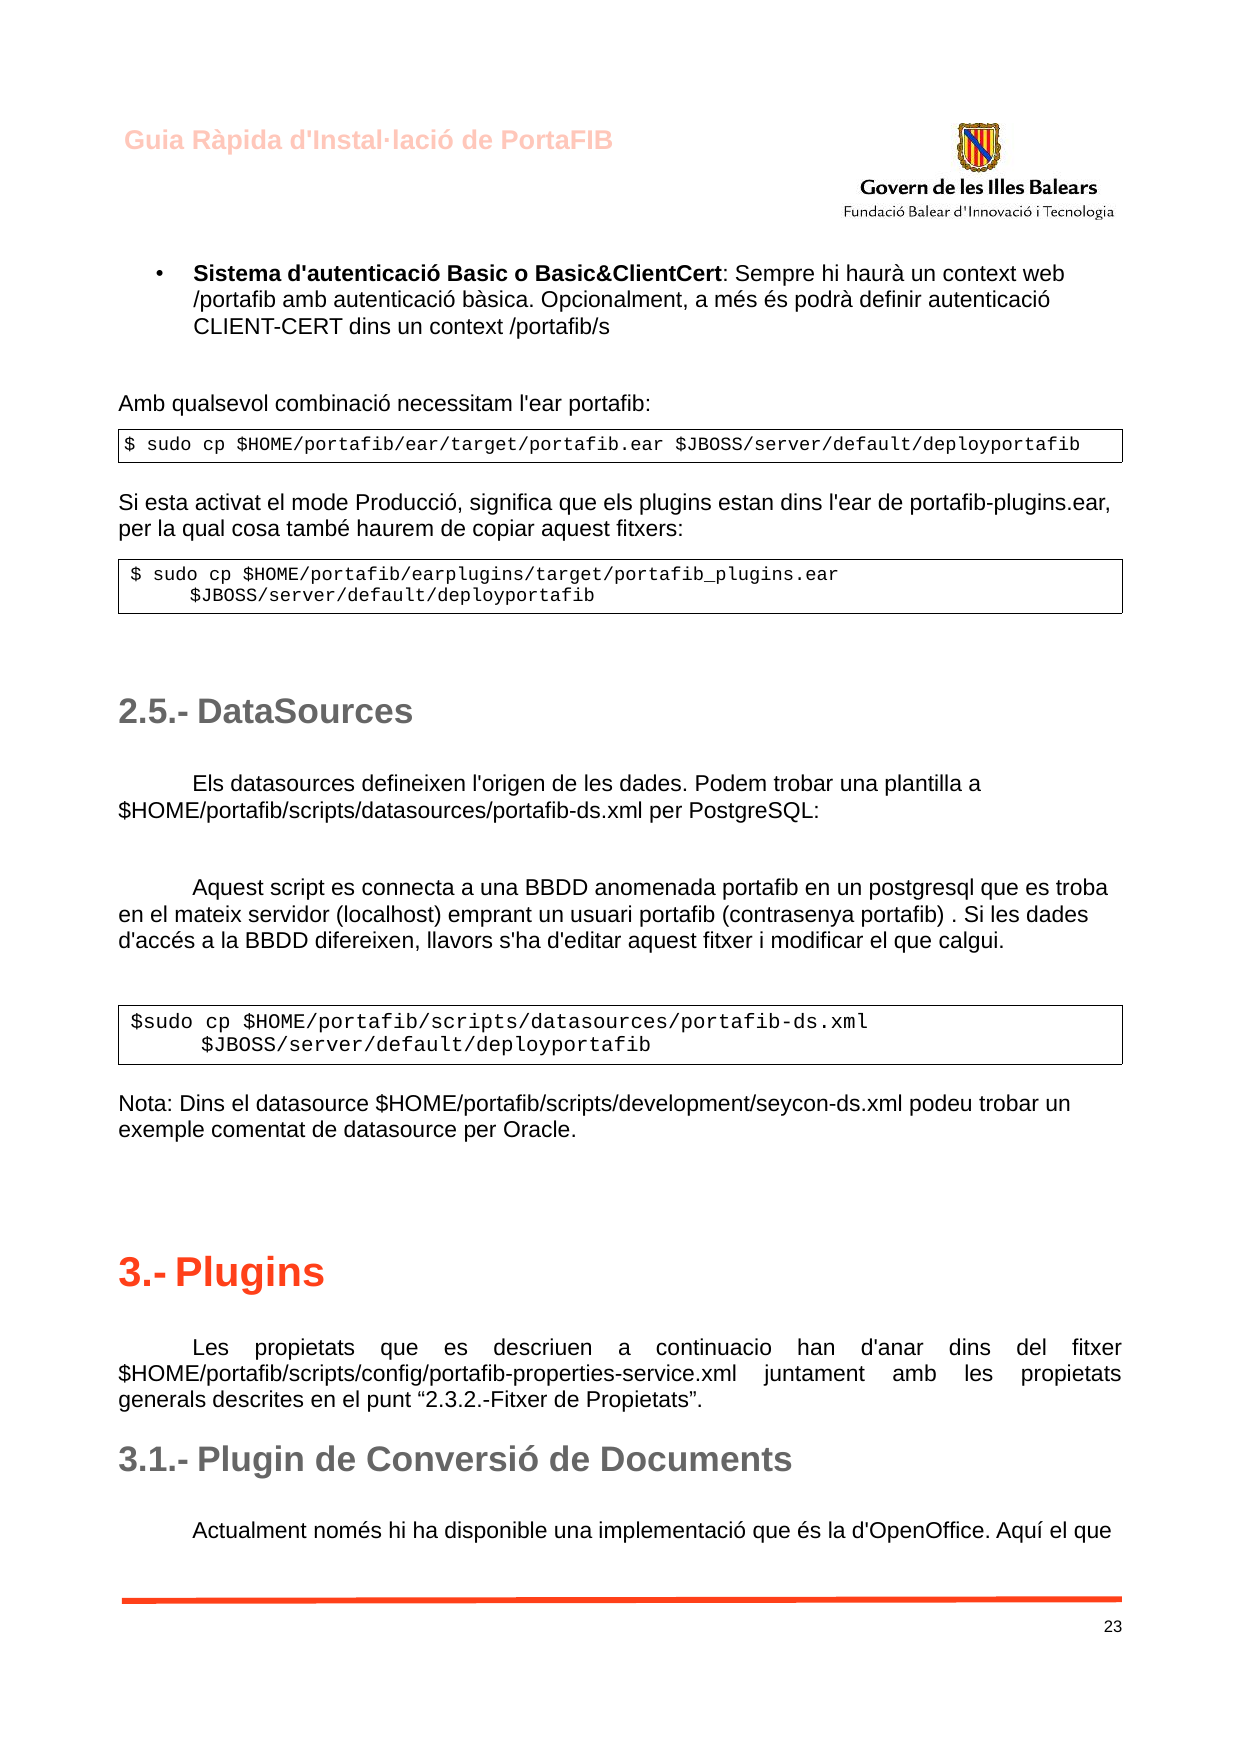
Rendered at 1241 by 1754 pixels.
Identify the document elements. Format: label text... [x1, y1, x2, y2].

text Les propietats que es descriuen a continuacio han d'anar dins del fitxer $HOME/portafib/scripts/config/portafib-properties-service.xml juntament amb les propietats generals descrites en el punt “2.3.2.-Fitxer de Propietats”. [118, 1334, 1122, 1413]
list Sistema d'autenticació Basic o Basic&ClientCert: Sempre hi haurà un context web /portafib amb autenticació bàsica. Opcionalment, a més és podrà definir autenticació CLIENT-CERT dins un context /portafib/s [156, 260, 1122, 339]
subtitle Plugin de Conversió de Documents [118, 1438, 1122, 1478]
table_header $sudo cp $HOME/portafib/scripts/datasources/portafib-ds.xml $JBOSS/server/default/deployportafib [119, 1006, 1122, 1064]
table_header $ sudo cp $HOME/portafib/ear/target/portafib.ear $JBOSS/server/default/deployportafib [119, 430, 1122, 462]
text Amb qualsevol combinació necessitam l'ear portafib: [118, 390, 1122, 417]
table_header $ sudo cp $HOME/portafib/earplugins/target/portafib_plugins.ear $JBOSS/server/default/deployportafib [119, 560, 1122, 613]
text Aquest script es connecta a una BBDD anomenada portafib en un postgresql que es troba en el mateix servidor (localhost) emprant un usuari portafib (contrasenya portafib) . Si les dades d'accés a la BBDD difereixen, llavors s'ha d'editar aquest fitxer i modificar el que calgui. [118, 874, 1122, 953]
picture [840, 123, 1117, 220]
subtitle DataSources [118, 691, 1122, 731]
text Els datasources defineixen l'origen de les dades. Podem trobar una plantilla a $HOME/portafib/scripts/datasources/portafib-ds.xml per PostgreSQL: [118, 770, 1122, 823]
text Actualment només hi ha disponible una implementació que és la d'OpenOffice. Aquí el que [118, 1517, 1122, 1544]
text Nota: Dins el datasource $HOME/portafib/scripts/development/seycon-ds.xml podeu trobar un exemple comentat de datasource per Oracle. [118, 1090, 1122, 1143]
text Si esta activat el mode Producció, significa que els plugins estan dins l'ear de portafib-plugins.ear, per la qual cosa també haurem de copiar aquest fitxers: [118, 488, 1122, 541]
subtitle Plugins [118, 1247, 1122, 1295]
